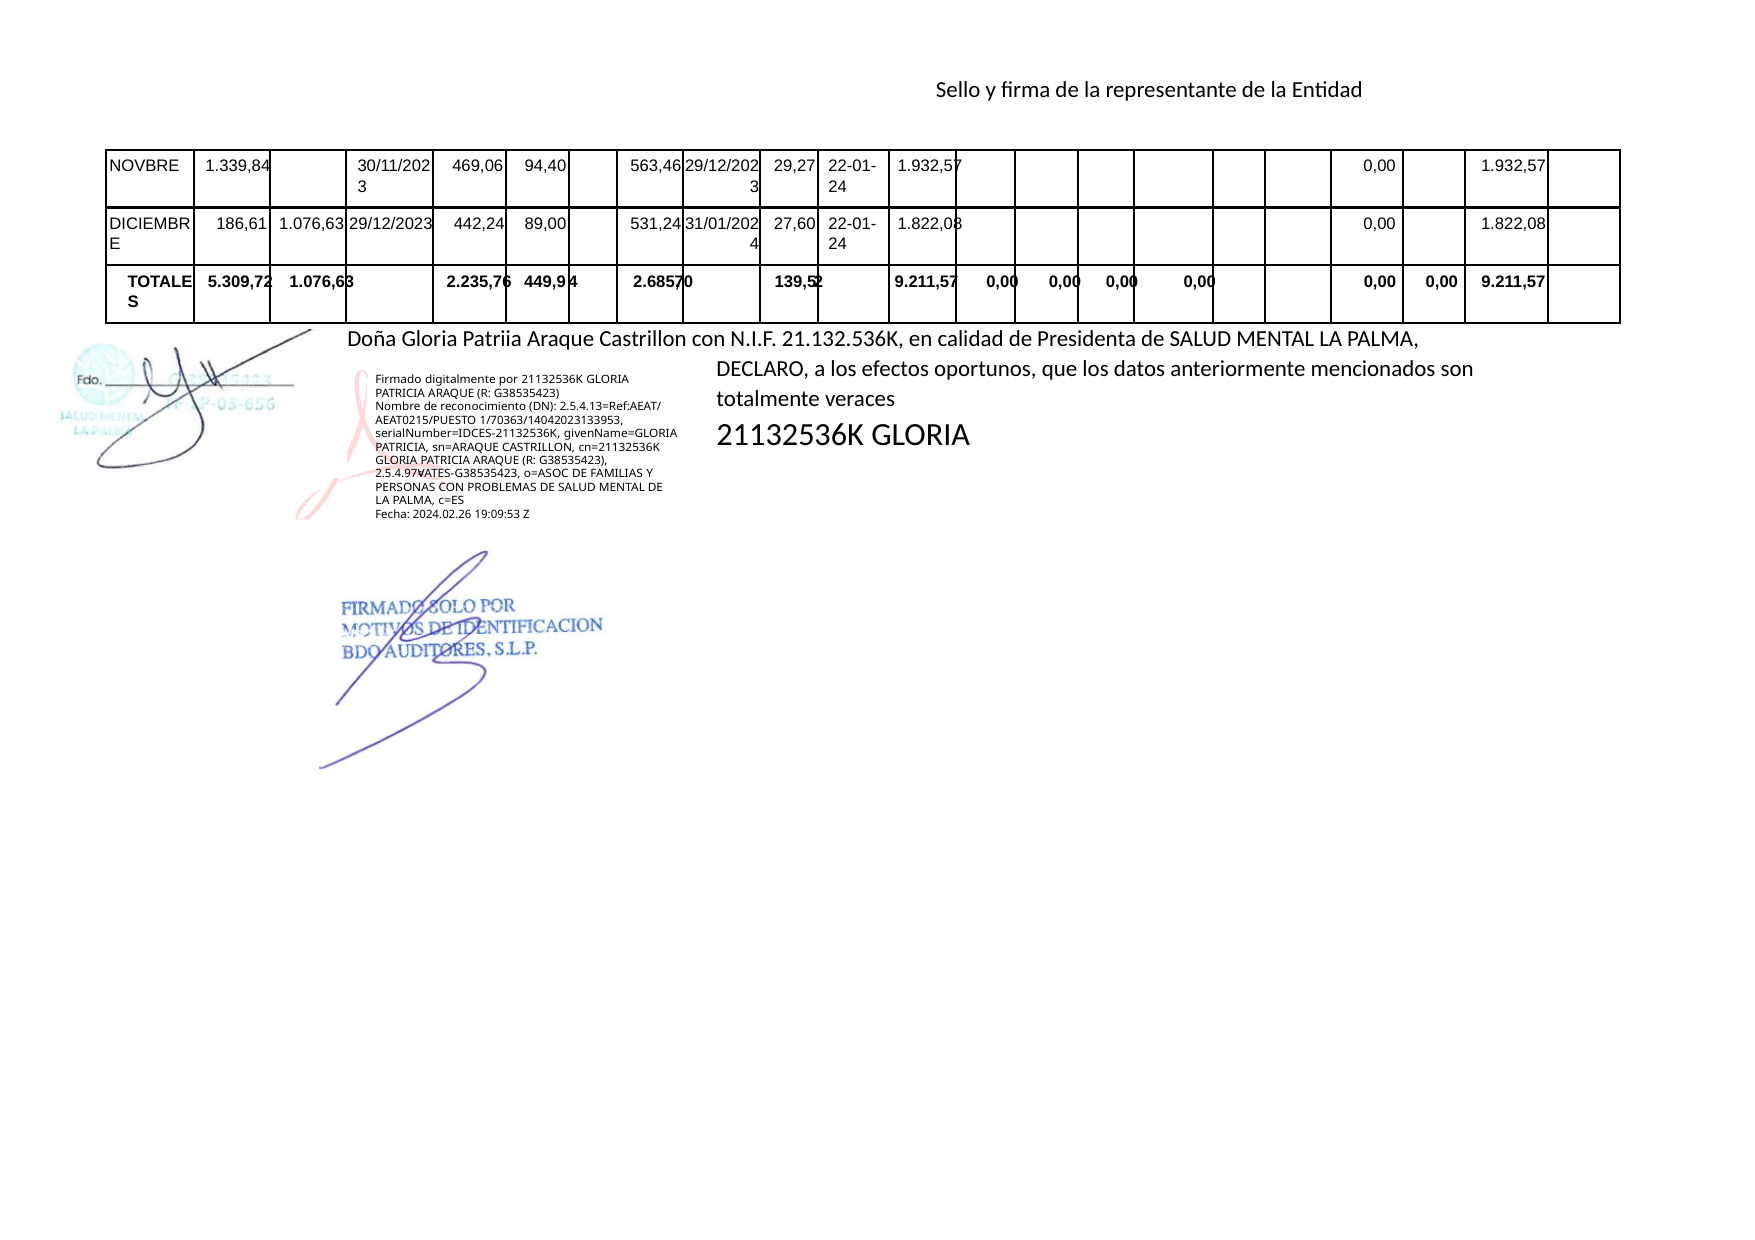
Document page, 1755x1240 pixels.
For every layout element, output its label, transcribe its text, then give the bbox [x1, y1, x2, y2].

table_cell [1549, 151, 1619, 206]
text [348, 414, 359, 447]
table_cell [1404, 151, 1464, 206]
table_cell DICIEMBRE [107, 209, 193, 264]
table_cell 9.211,57 [890, 266, 955, 322]
table_cell [1016, 151, 1077, 206]
table_cell 1.822,0 [890, 209, 955, 264]
table_cell [1214, 151, 1264, 206]
table_cell 442,24 [434, 209, 505, 264]
table_cell 139,5 [761, 266, 817, 322]
table_cell 7 [957, 151, 1014, 206]
table_cell [1079, 209, 1133, 264]
table_cell 1.076,6 [271, 266, 345, 322]
table_cell 31/01/2024 [684, 209, 759, 264]
table_cell 563,46 [618, 151, 682, 206]
table_cell 1.076,63 [271, 209, 345, 264]
table_cell 6 449,9 [507, 266, 568, 322]
table_cell 27,60 [761, 209, 817, 264]
table_cell [1214, 266, 1264, 322]
table_cell [1266, 266, 1330, 322]
table_cell 2.235,7 [434, 266, 505, 322]
table_cell 2.685, [618, 266, 682, 322]
table_cell [1135, 209, 1212, 264]
table_cell 29/12/2023 [684, 151, 759, 206]
table_cell [1266, 151, 1330, 206]
table_cell 3 [347, 266, 432, 322]
table_cell 1.932,57 [1466, 151, 1547, 206]
table_cell 0,00 [1332, 209, 1402, 264]
table_cell 186,61 [195, 209, 269, 264]
table_cell 2 [819, 266, 888, 322]
text [353, 429, 377, 453]
table_cell 5.309,72 [195, 266, 269, 322]
table_cell TOTALES [107, 266, 193, 322]
table_cell 1.339,84 [195, 151, 269, 206]
table_cell 1.932,5 [890, 151, 955, 206]
table_cell NOVBRE [107, 151, 193, 206]
table_cell 0,00 [1332, 151, 1402, 206]
table_cell 469,06 [434, 151, 505, 206]
table_cell [1266, 209, 1330, 264]
table_cell 9.211,57 [1466, 266, 1547, 322]
table_cell 0,00 [1135, 266, 1212, 322]
table_cell 22-01-24 [819, 209, 888, 264]
table_cell [1016, 209, 1077, 264]
table_cell [1079, 151, 1133, 206]
table_cell [1404, 209, 1464, 264]
table_cell 29,27 [761, 151, 817, 206]
table_cell 0,00 [1079, 266, 1133, 322]
table_cell 531,24 [618, 209, 682, 264]
table_cell [1549, 266, 1619, 322]
table_cell 0,00 [957, 266, 1014, 322]
table_cell 89,00 [507, 209, 568, 264]
table_cell 0,00 [1016, 266, 1077, 322]
table_cell 0,00 [1404, 266, 1464, 322]
table_cell 30/11/2023 [347, 151, 432, 206]
table_cell 94,40 [507, 151, 568, 206]
table_cell 70 [684, 266, 759, 322]
text 21132536K GLORIA [365, 414, 1623, 453]
table_cell 22-01-24 [819, 151, 888, 206]
text Doña Gloria Patriia Araque Castrillon con N.I.F. 21.132.536K, en calidad de Presidenta de SALUD MENTAL LA PALMA, DECLARO, a los efectos oportunos, que los datos anteriormente mencionados son totalmente veraces [108, 324, 1517, 412]
table_cell [570, 151, 616, 206]
table_cell 8 [957, 209, 1014, 264]
table_cell 1.822,08 [1466, 209, 1547, 264]
table_cell [1549, 209, 1619, 264]
table_cell [1214, 209, 1264, 264]
table_cell [1135, 151, 1212, 206]
table_cell 0,00 [1332, 266, 1402, 322]
table_cell 4 [570, 266, 616, 322]
table_cell 29/12/2023 [347, 209, 432, 264]
table_cell [570, 209, 616, 264]
table_cell [271, 151, 345, 206]
